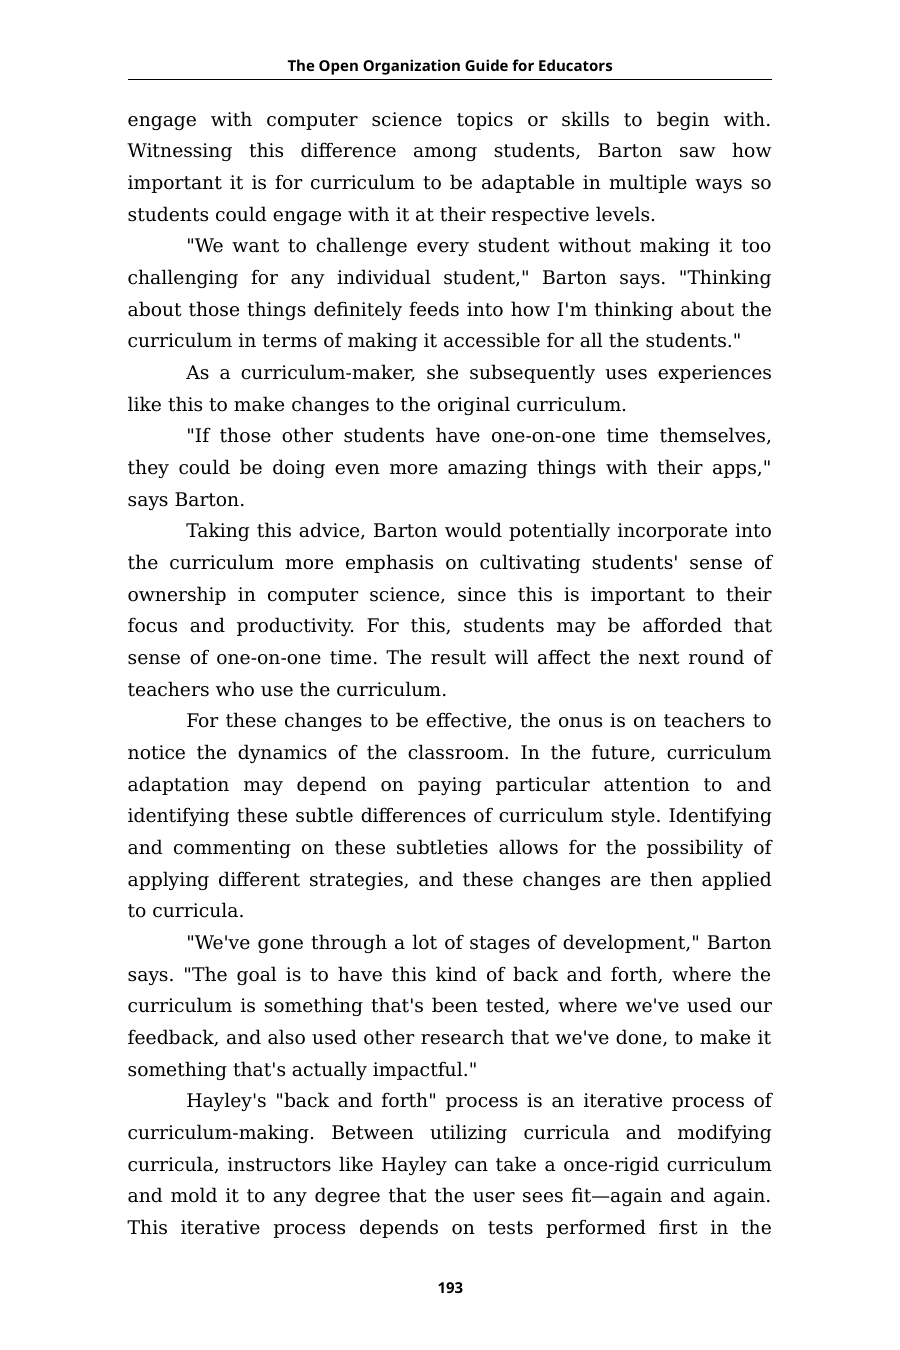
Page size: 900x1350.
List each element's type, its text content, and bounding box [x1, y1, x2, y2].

text "If those other students have one-on-one time themselves, they could be doing even more amazing things with their apps," says Barton. [127, 425, 772, 511]
text "We want to challenge every student without making it too challenging for any individual student," Barton says. "Thinking about those things definitely feeds into how I'm thinking about the curriculum in terms of making it accessible for all the students." [127, 235, 772, 352]
text "We've gone through a lot of stages of development," Barton says. "The goal is to have this kind of back and forth, where the curriculum is something that's been tested, where we've used our feedback, and also used other research that we've done, to make it something that's actually impactful." [127, 932, 772, 1081]
text engage with computer science topics or skills to begin with. Witnessing this difference among students, Barton saw how important it is for curriculum to be adaptable in multiple ways so students could engage with it at their respective levels. [127, 109, 772, 226]
text For these changes to be effective, the onus is on teachers to notice the dynamics of the classroom. In the future, curriculum adaptation may depend on paying particular attention to and identifying these subtle differences of curriculum style. Identifying and commenting on these subtleties allows for the possibility of applying different strategies, and these changes are then applied to curricula. [127, 710, 772, 922]
text Hayley's "back and forth" process is an iterative process of curriculum-making. Between utilizing curricula and modifying curricula, instructors like Hayley can take a once-rigid curriculum and mold it to any degree that the user sees fit—again and again. This iterative process depends on tests performed first in the [127, 1090, 772, 1239]
text Taking this advice, Barton would potentially incorporate into the curriculum more emphasis on cultivating students' sense of ownership in computer science, since this is important to their focus and productivity. For this, students may be afforded that sense of one-on-one time. The result will affect the next round of teachers who use the curriculum. [127, 520, 772, 701]
text As a curriculum-maker, she subsequently uses experiences like this to make changes to the original curriculum. [127, 362, 772, 416]
